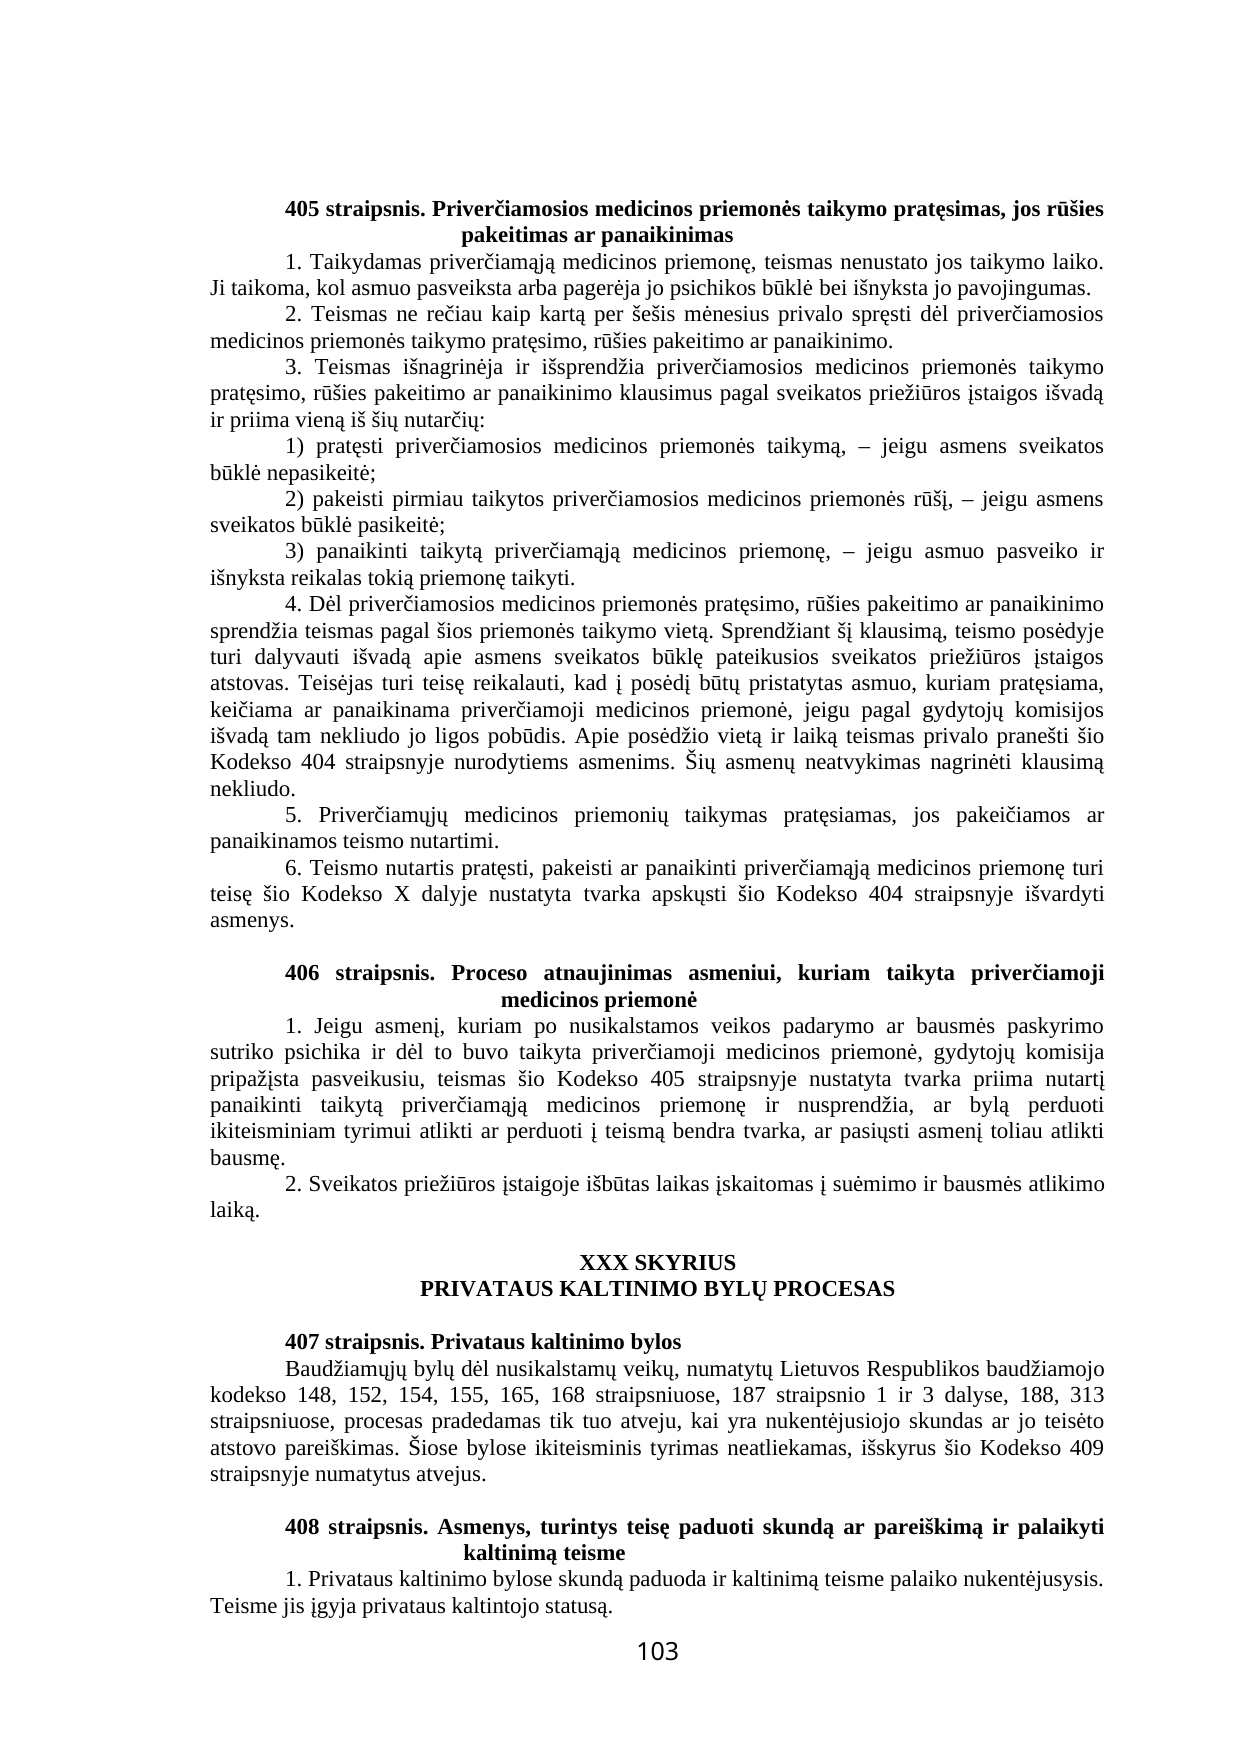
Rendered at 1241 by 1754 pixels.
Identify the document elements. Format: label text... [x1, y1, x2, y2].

text 408 straipsnis. Asmenys, turintys teisę paduoti skundą ar pareiškimą ir palaikyti kaltinimą teisme [285, 1513, 1106, 1565]
text 407 straipsnis. Privataus kaltinimo bylos [210, 1328, 1106, 1354]
text 2) pakeisti pirmiau taikytos priverčiamosios medicinos priemonės rūšį, – jeigu asmens sveikatos būklė pasikeitė; [210, 485, 1106, 538]
text 2. Sveikatos priežiūros įstaigoje išbūtas laikas įskaitomas į suėmimo ir bausmės atlikimo laiką. [210, 1170, 1106, 1223]
subtitle privataus kaltinimo bylų Procesas [210, 1276, 1106, 1302]
text Baudžiamųjų bylų dėl nusikalstamų veikų, numatytų Lietuvos Respublikos baudžiamojo kodekso 148, 152, 154, 155, 165, 168 straipsniuose, 187 straipsnio 1 ir 3 dalyse, 188, 313 straipsniuose, procesas pradedamas tik tuo atveju, kai yra nukentėjusiojo skundas ar jo teisėto atstovo pareiškimas. Šiose bylose ikiteisminis tyrimas neatliekamas, išskyrus šio Kodekso 409 straipsnyje numatytus atvejus. [210, 1354, 1106, 1486]
text 6. Teismo nutartis pratęsti, pakeisti ar panaikinti priverčiamąją medicinos priemonę turi teisę šio Kodekso X dalyje nustatyta tvarka apskųsti šio Kodekso 404 straipsnyje išvardyti asmenys. [210, 854, 1106, 933]
text 3. Teismas išnagrinėja ir išsprendžia priverčiamosios medicinos priemonės taikymo pratęsimo, rūšies pakeitimo ar panaikinimo klausimus pagal sveikatos priežiūros įstaigos išvadą ir priima vieną iš šių nutarčių: [210, 353, 1106, 432]
text 405 straipsnis. Priverčiamosios medicinos priemonės taikymo pratęsimas, jos rūšies pakeitimas ar panaikinimas [285, 195, 1106, 248]
text 2. Teismas ne rečiau kaip kartą per šešis mėnesius privalo spręsti dėl priverčiamosios medicinos priemonės taikymo pratęsimo, rūšies pakeitimo ar panaikinimo. [210, 300, 1106, 353]
text 5. Priverčiamųjų medicinos priemonių taikymas pratęsiamas, jos pakeičiamos ar panaikinamos teismo nutartimi. [210, 801, 1106, 854]
subtitle XXX skyrius [210, 1249, 1106, 1276]
text 4. Dėl priverčiamosios medicinos priemonės pratęsimo, rūšies pakeitimo ar panaikinimo sprendžia teismas pagal šios priemonės taikymo vietą. Sprendžiant šį klausimą, teismo posėdyje turi dalyvauti išvadą apie asmens sveikatos būklę pateikusios sveikatos priežiūros įstaigos atstovas. Teisėjas turi teisę reikalauti, kad į posėdį būtų pristatytas asmuo, kuriam pratęsiama, keičiama ar panaikinama priverčiamoji medicinos priemonė, jeigu pagal gydytojų komisijos išvadą tam nekliudo jo ligos pobūdis. Apie posėdžio vietą ir laiką teismas privalo pranešti šio Kodekso 404 straipsnyje nurodytiems asmenims. Šių asmenų neatvykimas nagrinėti klausimą nekliudo. [210, 590, 1106, 801]
text 1. Jeigu asmenį, kuriam po nusikalstamos veikos padarymo ar bausmės paskyrimo sutriko psichika ir dėl to buvo taikyta priverčiamoji medicinos priemonė, gydytojų komisija pripažįsta pasveikusiu, teismas šio Kodekso 405 straipsnyje nustatyta tvarka priima nutartį panaikinti taikytą priverčiamąją medicinos priemonę ir nusprendžia, ar bylą perduoti ikiteisminiam tyrimui atlikti ar perduoti į teismą bendra tvarka, ar pasiųsti asmenį toliau atlikti bausmę. [210, 1012, 1106, 1170]
text 1. Taikydamas priverčiamąją medicinos priemonę, teismas nenustato jos taikymo laiko. Ji taikoma, kol asmuo pasveiksta arba pagerėja jo psichikos būklė bei išnyksta jo pavojingumas. [210, 248, 1106, 300]
text 3) panaikinti taikytą priverčiamąją medicinos priemonę, – jeigu asmuo pasveiko ir išnyksta reikalas tokią priemonę taikyti. [210, 538, 1106, 590]
text 406 straipsnis. Proceso atnaujinimas asmeniui, kuriam taikyta priverčiamoji medicinos priemonė [285, 959, 1106, 1012]
text 1. Privataus kaltinimo bylose skundą paduoda ir kaltinimą teisme palaiko nukentėjusysis. Teisme jis įgyja privataus kaltintojo statusą. [210, 1565, 1106, 1618]
text 1) pratęsti priverčiamosios medicinos priemonės taikymą, – jeigu asmens sveikatos būklė nepasikeitė; [210, 432, 1106, 485]
